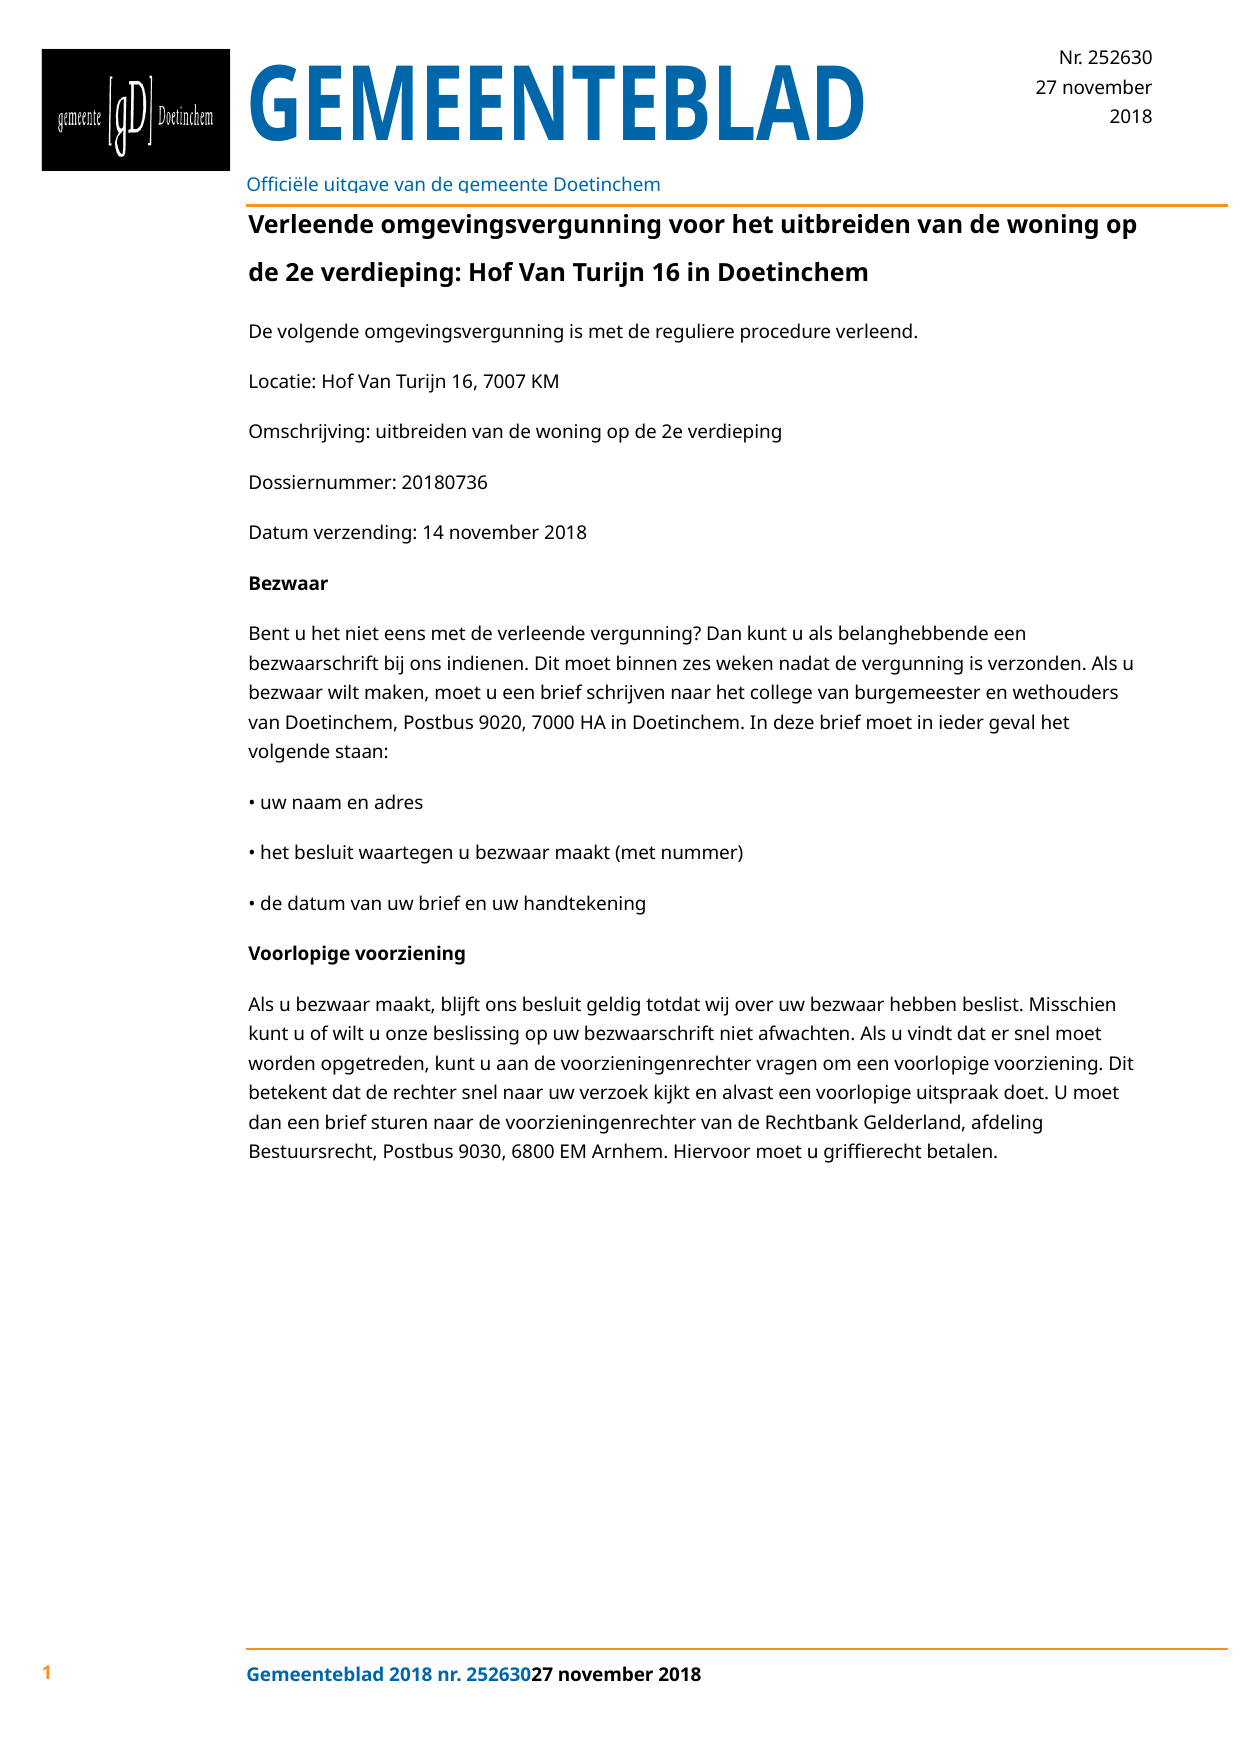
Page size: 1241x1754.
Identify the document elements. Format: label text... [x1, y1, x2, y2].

text Dossiernummer: 20180736 [248, 469, 1152, 495]
text Locatie: Hof Van Turijn 16, 7007 KM [248, 368, 1152, 394]
text Bezwaar [248, 570, 1152, 596]
text De volgende omgevingsvergunning is met de reguliere procedure verleend. [248, 318, 1152, 344]
text • uw naam en adres [248, 789, 1152, 815]
text • het besluit waartegen u bezwaar maakt (met nummer) [248, 839, 1152, 865]
text Bent u het niet eens met de verleende vergunning? Dan kunt u als belanghebbende een bezwaarschrift bij ons indienen. Dit moet binnen zes weken nadat de vergunning is verzonden. Als u bezwaar wilt maken, moet u een brief schrijven naar het college van burgemeester en wethouders van Doetinchem, Postbus 9020, 7000 HA in Doetinchem. In deze brief moet in ieder geval het volgende staan: [248, 620, 1152, 764]
text Omschrijving: uitbreiden van de woning op de 2e verdieping [248, 419, 1152, 444]
text Verleende omgevingsvergunning voor het uitbreiden van de woning op de 2e verdieping: Hof Van Turijn 16 in Doetinchem [248, 207, 1152, 288]
text Voorlopige voorziening [248, 940, 1152, 966]
text Datum verzending: 14 november 2018 [248, 519, 1152, 545]
text • de datum van uw brief en uw handtekening [248, 890, 1152, 916]
text Als u bezwaar maakt, blijft ons besluit geldig totdat wij over uw bezwaar hebben beslist. Misschien kunt u of wilt u onze beslissing op uw bezwaarschrift niet afwachten. Als u vindt dat er snel moet worden opgetreden, kunt u aan de voorzieningenrechter vragen om een voorlopige voorziening. Dit betekent dat de rechter snel naar uw verzoek kijkt en alvast een voorlopige uitspraak doet. U moet dan een brief sturen naar de voorzieningenrechter van de Rechtbank Gelderland, afdeling Bestuursrecht, Postbus 9030, 6800 EM Arnhem. Hiervoor moet u griffierecht betalen. [248, 991, 1152, 1164]
picture [41, 47, 231, 172]
